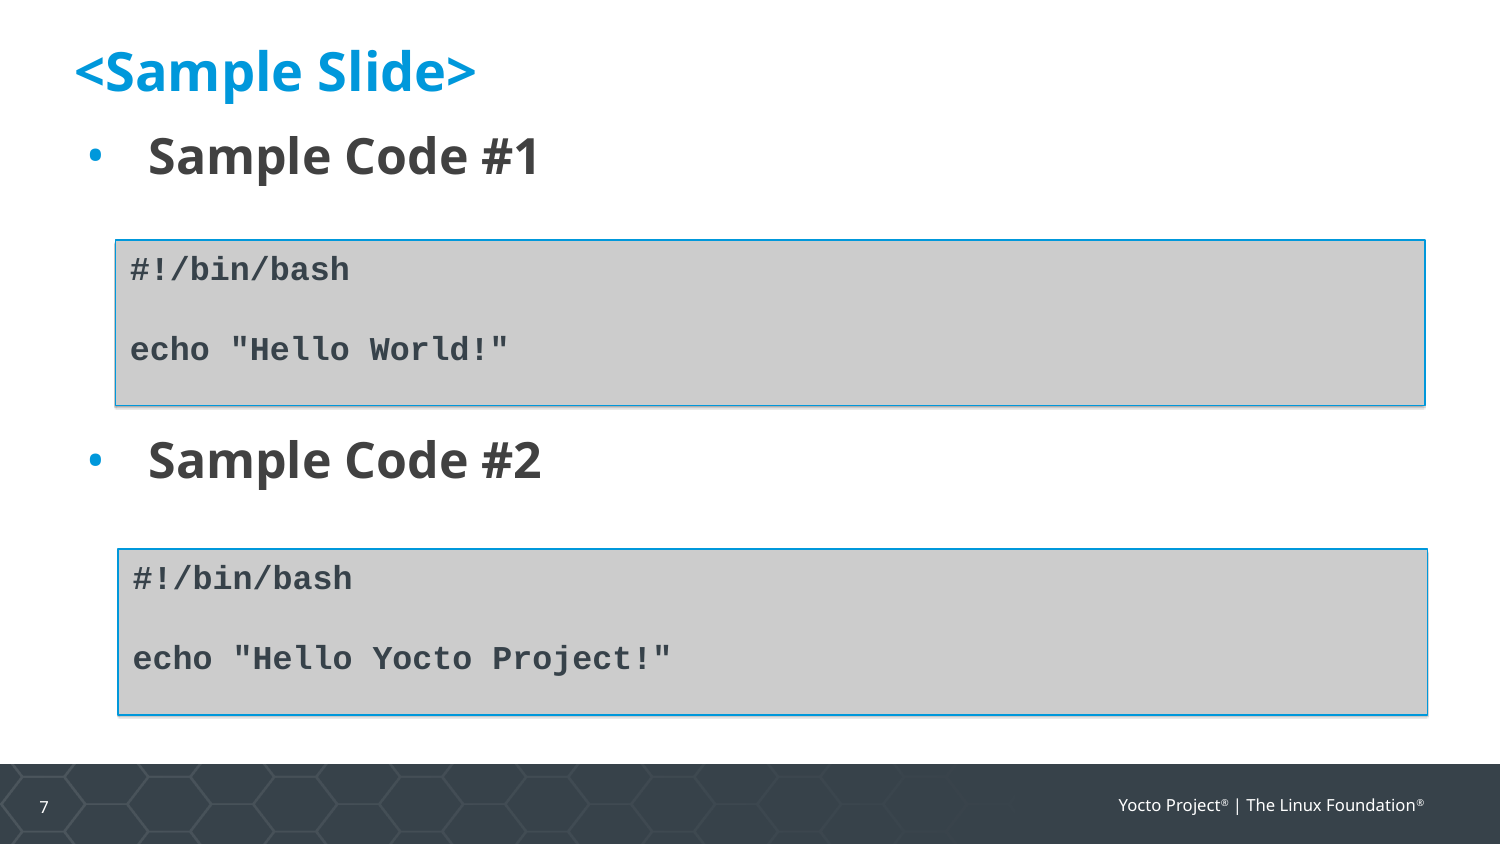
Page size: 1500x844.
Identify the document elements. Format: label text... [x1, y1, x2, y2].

picture [0, 0, 1500, 844]
text_box #!/bin/bash echo "Hello World!" [115, 239, 1425, 406]
title [74, 37, 1425, 114]
list Sample Code #1 Sample Code #2 [73, 115, 1425, 734]
text_box #!/bin/bash echo "Hello Yocto Project!" [117, 549, 1428, 715]
